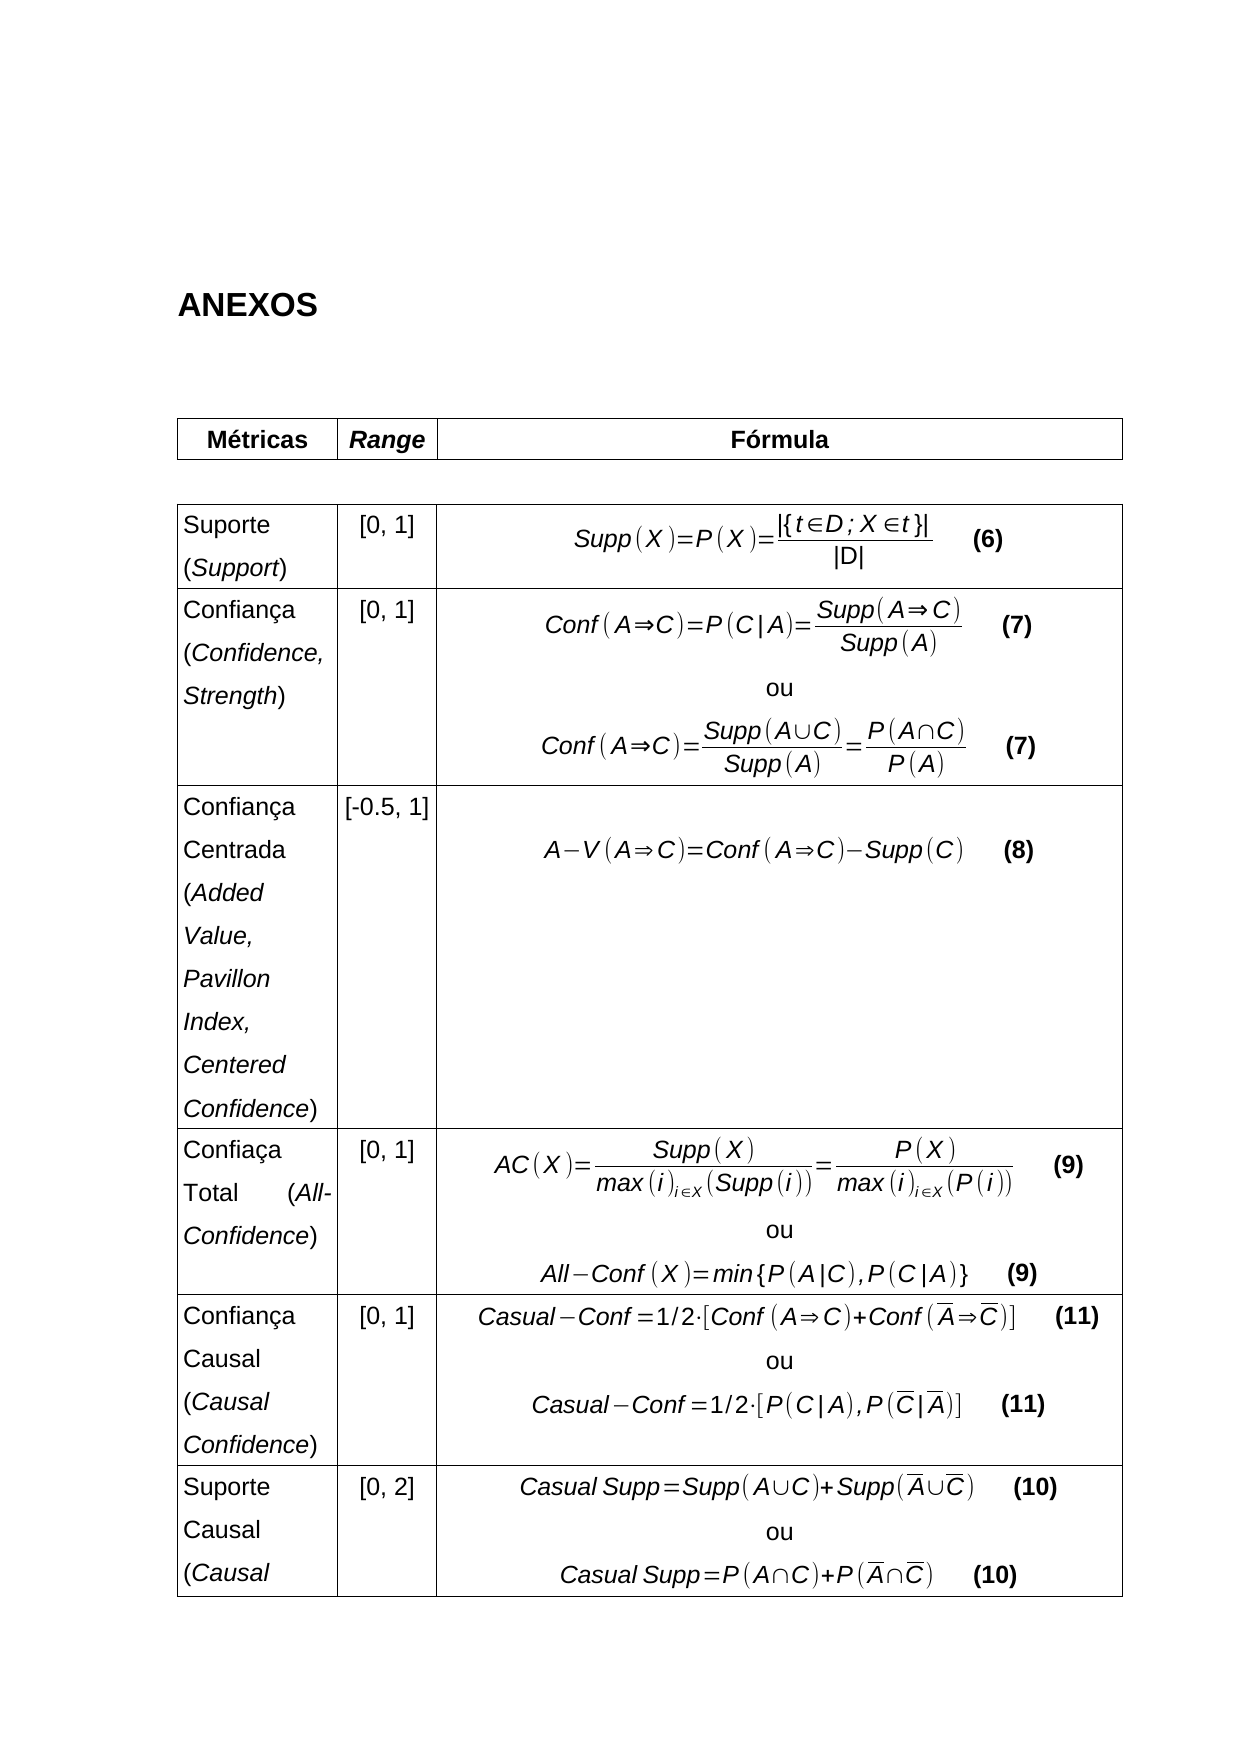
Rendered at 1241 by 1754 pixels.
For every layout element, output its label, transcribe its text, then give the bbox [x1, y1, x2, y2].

table_cell [0, 1] [338, 1129, 436, 1294]
table_cell [0, 1] [338, 1295, 436, 1465]
table_cell [0, 2] [338, 1466, 436, 1596]
table_cell (9) ou (9) [437, 1129, 1122, 1294]
table_cell [-0.5, 1] [338, 786, 436, 1128]
table_header Range [338, 419, 437, 459]
table_cell (8) [437, 786, 1122, 1128]
table_header (6) [437, 505, 1122, 588]
table_cell Confiança (Confidence, Strength) [178, 589, 337, 785]
table_cell [0, 1] [338, 589, 436, 785]
table_header Suporte (Support) [178, 505, 337, 588]
table_header Métricas [178, 419, 337, 459]
table_header [0, 1] [338, 505, 436, 588]
table_cell Confiança Causal (Causal Confidence) [178, 1295, 337, 1465]
table_cell Confiaça Total (All-Confidence) [178, 1129, 337, 1294]
table_cell Confiança Centrada (Added Value, Pavillon Index, Centered Confidence) [178, 786, 337, 1128]
table_cell (11) ou (11) [437, 1295, 1122, 1465]
text ANEXOS [177, 286, 1122, 324]
table_cell (10) ou (10) [437, 1466, 1122, 1596]
table_cell Suporte Causal (Causal [178, 1466, 337, 1596]
table_header Fórmula [438, 419, 1122, 459]
table_cell (7) ou (7) [437, 589, 1122, 785]
